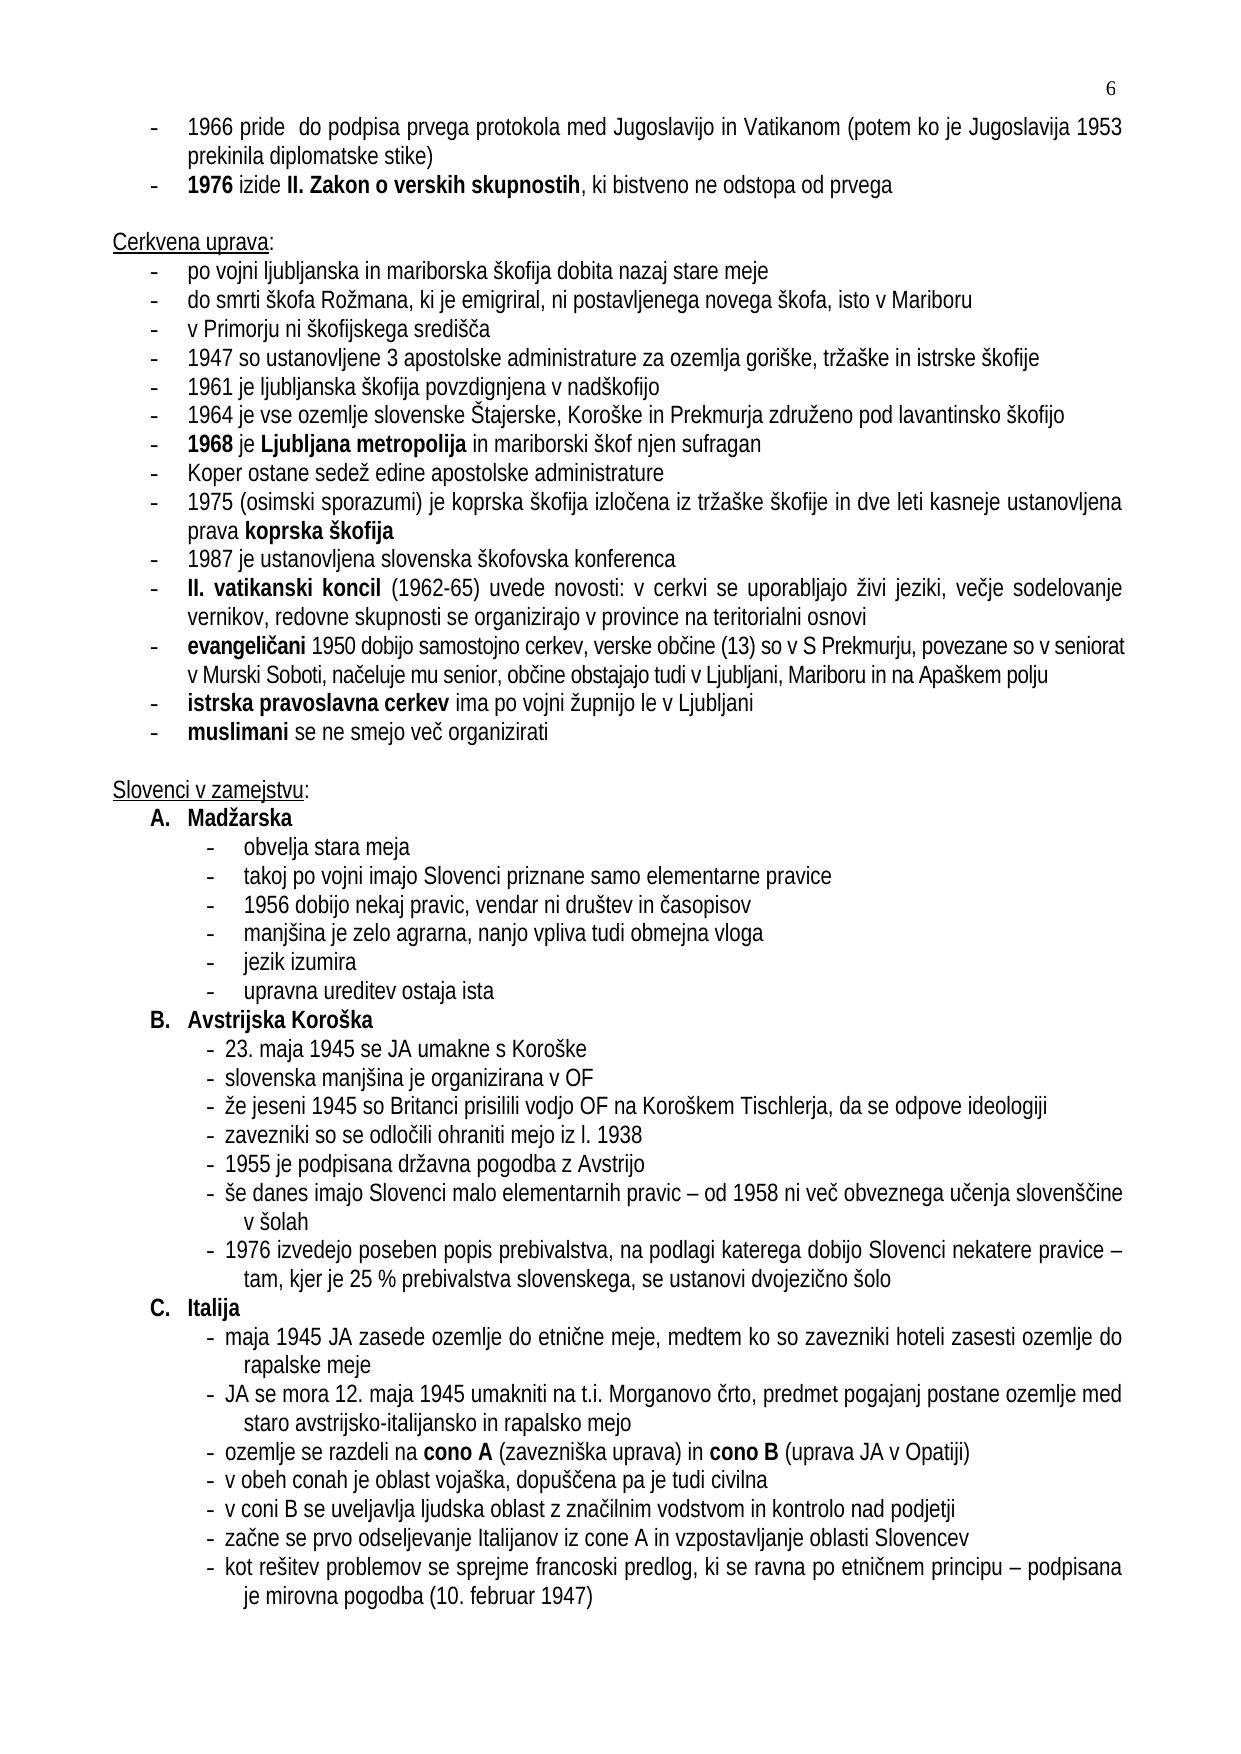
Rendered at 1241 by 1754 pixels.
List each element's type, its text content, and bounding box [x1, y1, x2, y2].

list upravna ureditev ostaja ista [206, 976, 1125, 1005]
list 1961 je ljubljanska škofija povzdignjena v nadškofijo [150, 371, 1125, 400]
list II. vatikanski koncil (1962-65) uvede novosti: v cerkvi se uporabljajo živi jeziki, večje sodelovanje vernikov, redovne skupnosti se organizirajo v province na teritorialni osnovi [150, 573, 1125, 631]
list 1964 je vse ozemlje slovenske Štajerske, Koroške in Prekmurja združeno pod lavantinsko škofijo [150, 400, 1125, 429]
list jezik izumira [206, 947, 1125, 976]
list Italija [150, 1293, 1125, 1322]
list že jeseni 1945 so Britanci prisilili vodjo OF na Koroškem Tischlerja, da se odpove ideologiji [206, 1091, 1125, 1120]
list JA se mora 12. maja 1945 umakniti na t.i. Morganovo črto, predmet pogajanj postane ozemlje med staro avstrijsko-italijansko in rapalsko mejo [206, 1379, 1125, 1437]
text Slovenci v zamejstvu: [112, 774, 1125, 803]
text Cerkvena uprava: [112, 227, 1125, 256]
list 1955 je podpisana državna pogodba z Avstrijo [206, 1149, 1125, 1178]
list 1968 je Ljubljana metropolija in mariborski škof njen sufragan [150, 429, 1125, 458]
list evangeličani 1950 dobijo samostojno cerkev, verske občine (13) so v S Prekmurju, povezane so v seniorat v Murski Soboti, načeluje mu senior, občine obstajajo tudi v Ljubljani, Mariboru in na Apaškem polju [150, 631, 1125, 688]
list Madžarska [150, 803, 1125, 832]
list maja 1945 JA zasede ozemlje do etnične meje, medtem ko so zavezniki hoteli zasesti ozemlje do rapalske meje [206, 1322, 1125, 1379]
list obvelja stara meja [206, 832, 1125, 861]
list še danes imajo Slovenci malo elementarnih pravic – od 1958 ni več obveznega učenja slovenščine v šolah [206, 1178, 1125, 1235]
list kot rešitev problemov se sprejme francoski predlog, ki se ravna po etničnem principu – podpisana je mirovna pogodba (10. februar 1947) [206, 1552, 1125, 1609]
list slovenska manjšina je organizirana v OF [206, 1062, 1125, 1091]
list 23. maja 1945 se JA umakne s Koroške [206, 1034, 1125, 1062]
list v coni B se uveljavlja ljudska oblast z značilnim vodstvom in kontrolo nad podjetji [206, 1494, 1125, 1523]
list 1947 so ustanovljene 3 apostolske administrature za ozemlja goriške, tržaške in istrske škofije [150, 343, 1125, 371]
list začne se prvo odseljevanje Italijanov iz cone A in vzpostavljanje oblasti Slovencev [206, 1523, 1125, 1552]
list v Primorju ni škofijskega središča [150, 314, 1125, 343]
list 1987 je ustanovljena slovenska škofovska konferenca [150, 544, 1125, 573]
list 1976 izide II. Zakon o verskih skupnostih, ki bistveno ne odstopa od prvega [150, 170, 1125, 199]
list Avstrijska Koroška [150, 1005, 1125, 1034]
list manjšina je zelo agrarna, nanjo vpliva tudi obmejna vloga [206, 918, 1125, 947]
list takoj po vojni imajo Slovenci priznane samo elementarne pravice [206, 861, 1125, 889]
list istrska pravoslavna cerkev ima po vojni župnijo le v Ljubljani [150, 688, 1125, 717]
list 1976 izvedejo poseben popis prebivalstva, na podlagi katerega dobijo Slovenci nekatere pravice – tam, kjer je 25 % prebivalstva slovenskega, se ustanovi dvojezično šolo [206, 1235, 1125, 1293]
list zavezniki so se odločili ohraniti mejo iz l. 1938 [206, 1120, 1125, 1149]
list ozemlje se razdeli na cono A (zavezniška uprava) in cono B (uprava JA v Opatiji) [206, 1437, 1125, 1465]
list do smrti škofa Rožmana, ki je emigriral, ni postavljenega novega škofa, isto v Mariboru [150, 285, 1125, 314]
list 1956 dobijo nekaj pravic, vendar ni društev in časopisov [206, 889, 1125, 918]
list Koper ostane sedež edine apostolske administrature [150, 458, 1125, 487]
list 1966 pride do podpisa prvega protokola med Jugoslavijo in Vatikanom (potem ko je Jugoslavija 1953 prekinila diplomatske stike) [150, 112, 1125, 170]
list v obeh conah je oblast vojaška, dopuščena pa je tudi civilna [206, 1465, 1125, 1494]
list 1975 (osimski sporazumi) je koprska škofija izločena iz tržaške škofije in dve leti kasneje ustanovljena prava koprska škofija [150, 487, 1125, 544]
list muslimani se ne smejo več organizirati [150, 717, 1125, 746]
list po vojni ljubljanska in mariborska škofija dobita nazaj stare meje [150, 256, 1125, 285]
